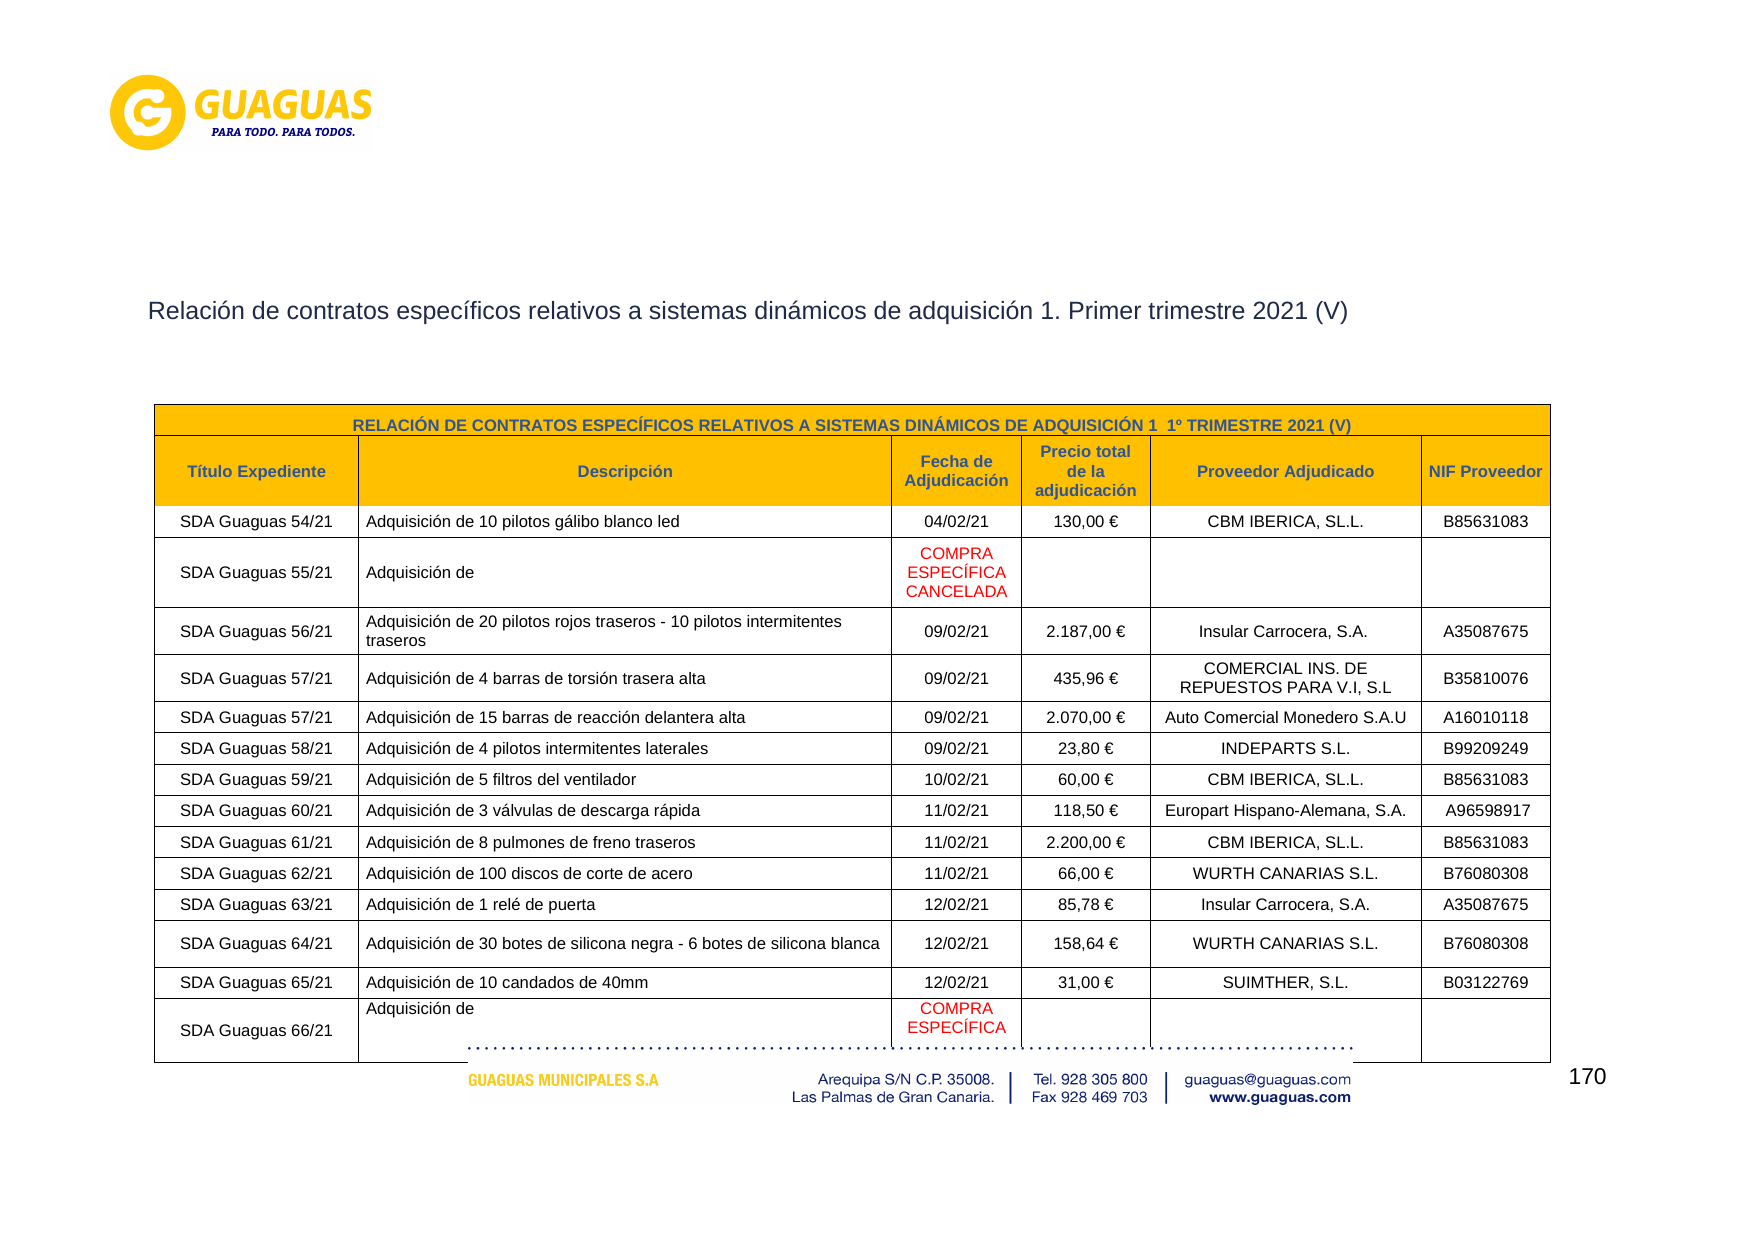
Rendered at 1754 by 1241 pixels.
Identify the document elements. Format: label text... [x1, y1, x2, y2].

table_cell 158,64 € [1022, 921, 1150, 967]
table_cell SDA Guaguas 58/21 [155, 733, 358, 763]
table_cell 85,78 € [1022, 890, 1150, 920]
table_cell WURTH CANARIAS S.L. [1151, 858, 1421, 888]
table_cell B99209249 [1422, 733, 1550, 763]
table_cell Adquisición de 15 barras de reacción delantera alta [359, 702, 891, 732]
table_cell Auto Comercial Monedero S.A.U [1151, 702, 1421, 732]
table_cell Insular Carrocera, S.A. [1151, 608, 1421, 654]
table_cell 118,50 € [1022, 796, 1150, 826]
table_cell Adquisición de 10 candados de 40mm [359, 968, 891, 998]
table_cell Título Expediente [155, 436, 358, 506]
table_cell SDA Guaguas 57/21 [155, 655, 358, 701]
table_cell Adquisición de 20 pilotos rojos traseros - 10 pilotos intermitentes traseros [359, 608, 891, 654]
table_cell Adquisición de 100 discos de corte de acero [359, 858, 891, 888]
table_cell WURTH CANARIAS S.L. [1151, 921, 1421, 967]
table_cell Precio total de la adjudicación [1022, 436, 1150, 506]
table_cell INDEPARTS S.L. [1151, 733, 1421, 763]
table_cell Adquisición de 30 botes de silicona negra - 6 botes de silicona blanca [359, 921, 891, 967]
table_cell B76080308 [1422, 921, 1550, 967]
table_cell Adquisición de [359, 999, 891, 1062]
table_cell Adquisición de 10 pilotos gálibo blanco led [359, 506, 891, 537]
table_cell [1422, 538, 1550, 607]
table_cell B76080308 [1422, 858, 1550, 888]
table_cell CBM IBERICA, SL.L. [1151, 827, 1421, 857]
table_cell A35087675 [1422, 890, 1550, 920]
table_cell 2.200,00 € [1022, 827, 1150, 857]
table_cell 11/02/21 [892, 858, 1021, 888]
table_cell Insular Carrocera, S.A. [1151, 890, 1421, 920]
table_cell Adquisición de 3 válvulas de descarga rápida [359, 796, 891, 826]
table_cell SUIMTHER, S.L. [1151, 968, 1421, 998]
table_cell SDA Guaguas 59/21 [155, 765, 358, 795]
table_cell A16010118 [1422, 702, 1550, 732]
table_cell 435,96 € [1022, 655, 1150, 701]
table_cell 31,00 € [1022, 968, 1150, 998]
table_cell SDA Guaguas 62/21 [155, 858, 358, 888]
table_cell SDA Guaguas 65/21 [155, 968, 358, 998]
table_cell 09/02/21 [892, 733, 1021, 763]
table_cell SDA Guaguas 60/21 [155, 796, 358, 826]
table_cell COMPRA ESPECÍFICA [892, 999, 1021, 1047]
table_cell [1151, 999, 1421, 1062]
table_header RELACIÓN DE CONTRATOS ESPECÍFICOS RELATIVOS A SISTEMAS DINÁMICOS DE ADQUISICIÓN 1 1º TRIMESTRE 2021 (V) [155, 405, 1550, 435]
table_cell 12/02/21 [892, 921, 1021, 967]
table_cell 10/02/21 [892, 765, 1021, 795]
table_cell 60,00 € [1022, 765, 1150, 795]
table_cell [1151, 538, 1421, 607]
table_cell [1022, 538, 1150, 607]
table_cell Adquisición de 5 filtros del ventilador [359, 765, 891, 795]
table_cell SDA Guaguas 63/21 [155, 890, 358, 920]
table_cell Adquisición de 1 relé de puerta [359, 890, 891, 920]
table_cell A96598917 [1422, 796, 1550, 826]
table_cell COMPRA ESPECÍFICA CANCELADA [892, 538, 1021, 607]
table_cell 130,00 € [1022, 506, 1150, 537]
table_cell Adquisición de 8 pulmones de freno traseros [359, 827, 891, 857]
table_cell COMERCIAL INS. DE REPUESTOS PARA V.I, S.L [1151, 655, 1421, 701]
table_cell 23,80 € [1022, 733, 1150, 763]
table_cell B85631083 [1422, 506, 1550, 537]
table_cell B35810076 [1422, 655, 1550, 701]
table_cell 09/02/21 [892, 702, 1021, 732]
table_cell 12/02/21 [892, 890, 1021, 920]
table_cell Adquisición de 4 pilotos intermitentes laterales [359, 733, 891, 763]
table_cell B85631083 [1422, 765, 1550, 795]
table_cell Adquisición de 4 barras de torsión trasera alta [359, 655, 891, 701]
table_cell SDA Guaguas 57/21 [155, 702, 358, 732]
table_cell Adquisición de [359, 538, 891, 607]
table_cell 2.187,00 € [1022, 608, 1150, 654]
table_cell Europart Hispano-Alemana, S.A. [1151, 796, 1421, 826]
table_cell 66,00 € [1022, 858, 1150, 888]
table_cell SDA Guaguas 56/21 [155, 608, 358, 654]
table_cell 09/02/21 [892, 655, 1021, 701]
table_cell B85631083 [1422, 827, 1550, 857]
table_cell Fecha de Adjudicación [892, 436, 1021, 506]
table_cell 11/02/21 [892, 796, 1021, 826]
table_cell SDA Guaguas 54/21 [155, 506, 358, 537]
table_cell Descripción [359, 436, 891, 506]
text Relación de contratos específicos relativos a sistemas dinámicos de adquisición 1. Primer trimestre 2021 (V) [148, 296, 1606, 325]
table_cell SDA Guaguas 66/21 [155, 999, 358, 1062]
table_cell Proveedor Adjudicado [1151, 436, 1421, 506]
table_cell CBM IBERICA, SL.L. [1151, 506, 1421, 537]
table_cell 12/02/21 [892, 968, 1021, 998]
table_cell A35087675 [1422, 608, 1550, 654]
table_cell 2.070,00 € [1022, 702, 1150, 732]
table_cell SDA Guaguas 61/21 [155, 827, 358, 857]
table_cell [1022, 999, 1150, 1047]
table_cell NIF Proveedor [1422, 436, 1550, 506]
table_cell CBM IBERICA, SL.L. [1151, 765, 1421, 795]
table_cell SDA Guaguas 55/21 [155, 538, 358, 607]
table_cell SDA Guaguas 64/21 [155, 921, 358, 967]
table_cell 11/02/21 [892, 827, 1021, 857]
table_cell 09/02/21 [892, 608, 1021, 654]
table_cell B03122769 [1422, 968, 1550, 998]
table_cell [1422, 999, 1550, 1062]
table_cell 04/02/21 [892, 506, 1021, 537]
